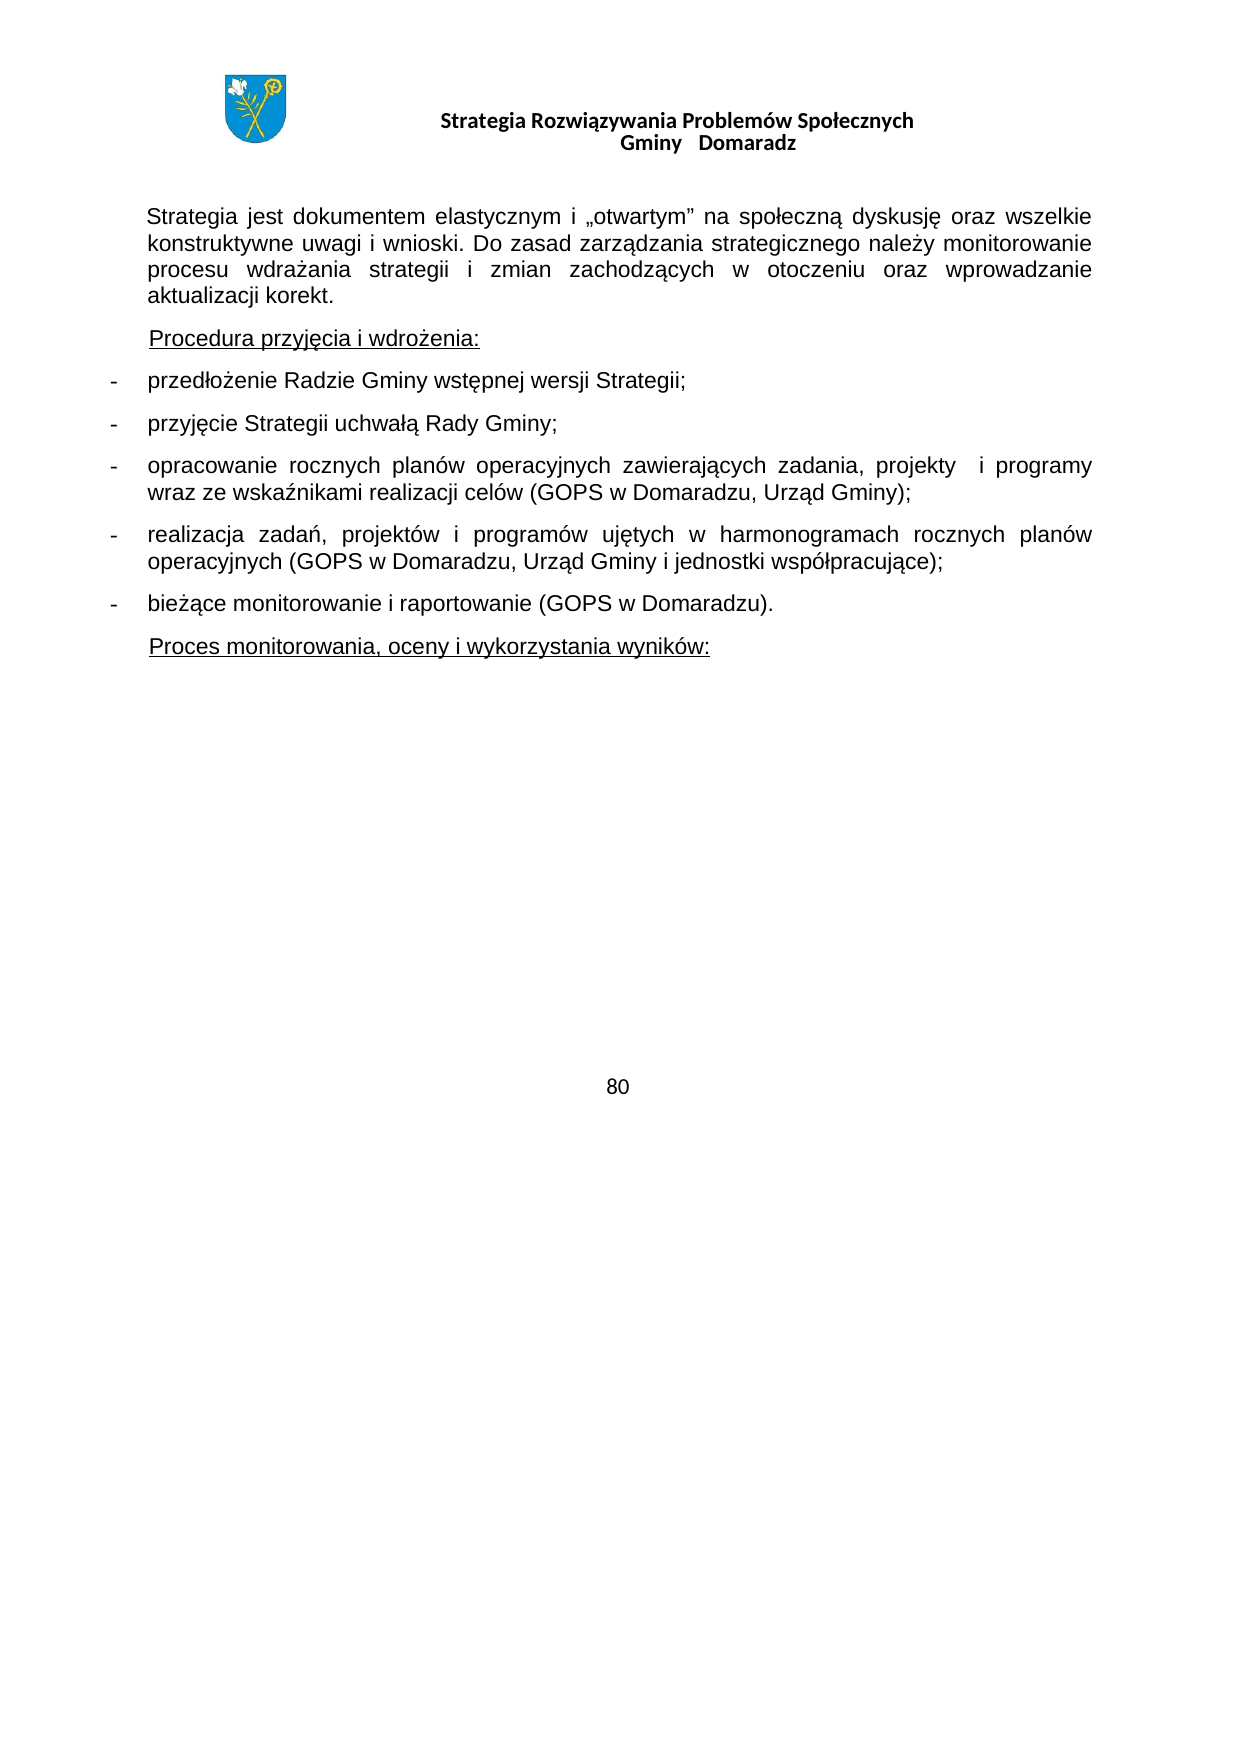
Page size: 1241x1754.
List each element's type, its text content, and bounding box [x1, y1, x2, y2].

list bieżące monitorowanie i raportowanie (GOPS w Domaradzu). [110, 590, 1093, 617]
list przyjęcie Strategii uchwałą Rady Gminy; [110, 410, 1093, 436]
text Strategia jest dokumentem elastycznym i „otwartym” na społeczną dyskusję oraz wszelkie konstruktywne uwagi i wnioski. Do zasad zarządzania strategicznego należy monitorowanie procesu wdrażania strategii i zmian zachodzących w otoczeniu oraz wprowadzanie aktualizacji korekt. [146, 203, 1093, 309]
list opracowanie rocznych planów operacyjnych zawierających zadania, projekty i programy wraz ze wskaźnikami realizacji celów (GOPS w Domaradzu, Urząd Gminy); [110, 452, 1093, 505]
list przedłożenie Radzie Gminy wstępnej wersji Strategii; [110, 367, 1093, 393]
text Procedura przyjęcia i wdrożenia: [148, 325, 1093, 351]
list realizacja zadań, projektów i programów ujętych w harmonogramach rocznych planów operacyjnych (GOPS w Domaradzu, Urząd Gminy i jednostki współpracujące); [110, 521, 1093, 574]
text Proces monitorowania, oceny i wykorzystania wyników: [148, 633, 1093, 659]
